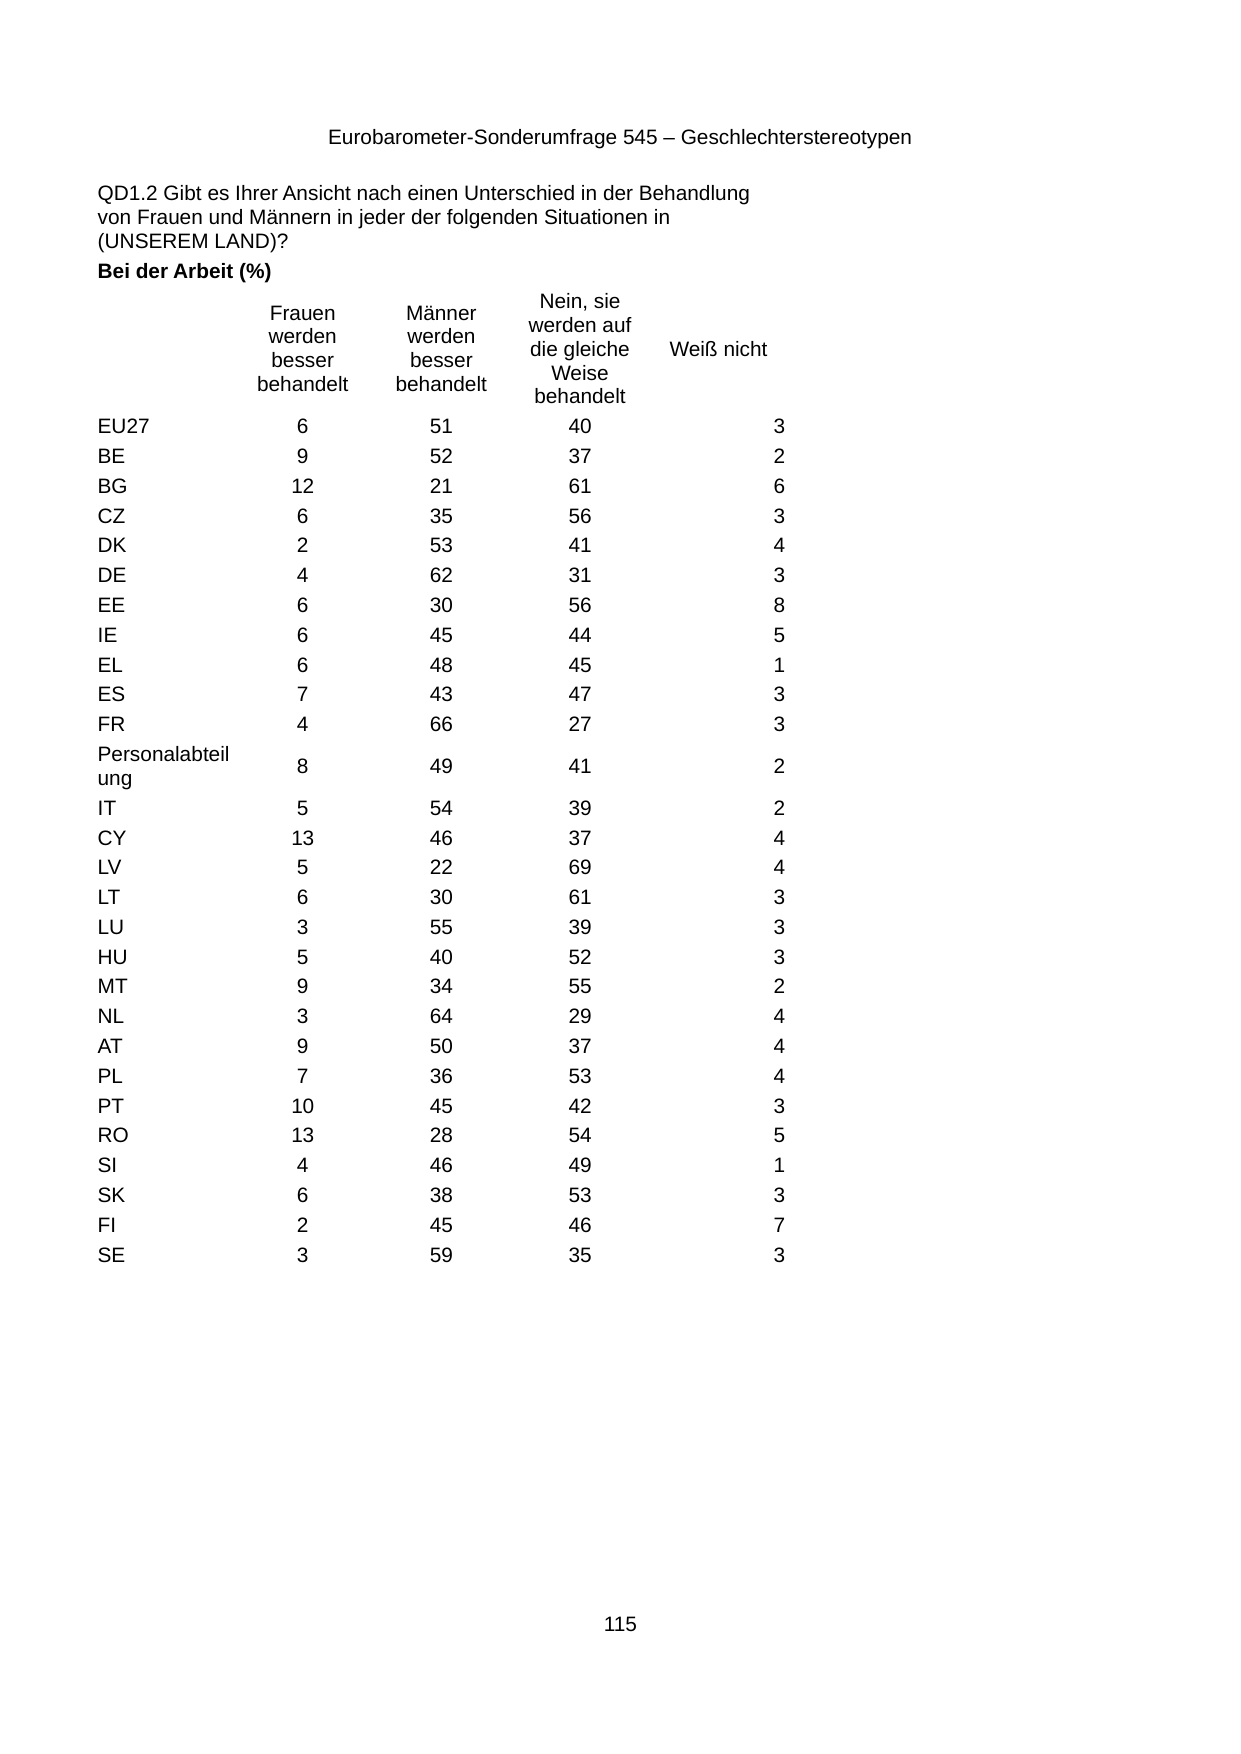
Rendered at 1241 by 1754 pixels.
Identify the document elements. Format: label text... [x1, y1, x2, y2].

table_cell 35 [510, 1240, 649, 1269]
table_cell 6 [233, 1180, 372, 1210]
table_cell 12 [233, 471, 372, 501]
table_header QD1.2 Gibt es Ihrer Ansicht nach einen Unterschied in der Behandlung von Frauen und Männern in jeder der folgenden Situationen in (UNSEREM LAND)? [95, 178, 788, 256]
table_cell 61 [510, 882, 649, 912]
table_cell 53 [510, 1061, 649, 1091]
table_cell 45 [372, 620, 510, 649]
table_cell 3 [649, 679, 788, 709]
table_cell 50 [372, 1031, 510, 1061]
table_cell 4 [649, 530, 788, 560]
table_cell LT [95, 882, 233, 912]
table_cell 2 [233, 1210, 372, 1239]
table_cell 6 [649, 471, 788, 501]
table_cell 44 [510, 620, 649, 649]
table_cell 5 [649, 620, 788, 649]
table_cell 7 [649, 1210, 788, 1239]
table_cell IT [95, 793, 233, 822]
table_cell 29 [510, 1001, 649, 1031]
table_cell 3 [233, 1001, 372, 1031]
table_cell EU27 [95, 411, 233, 441]
table_cell Frauen werden besser behandelt [233, 286, 372, 411]
table_cell 56 [510, 590, 649, 620]
table_cell 55 [510, 971, 649, 1001]
table_cell 46 [372, 1150, 510, 1180]
table_cell 61 [510, 471, 649, 501]
table_cell 6 [233, 620, 372, 649]
table_cell 53 [510, 1180, 649, 1210]
table_cell BG [95, 471, 233, 501]
table_cell ES [95, 679, 233, 709]
table_cell 3 [649, 411, 788, 441]
table_cell 6 [233, 501, 372, 530]
table_cell LV [95, 852, 233, 882]
table_cell 37 [510, 1031, 649, 1061]
table_cell HU [95, 942, 233, 971]
table_cell CZ [95, 501, 233, 530]
table_cell 47 [510, 679, 649, 709]
table_cell 3 [649, 1180, 788, 1210]
table_cell 5 [233, 942, 372, 971]
table_cell 45 [372, 1210, 510, 1239]
table_cell 31 [510, 560, 649, 590]
table_cell 5 [233, 852, 372, 882]
table_cell 43 [372, 679, 510, 709]
table_cell 34 [372, 971, 510, 1001]
table_cell 59 [372, 1240, 510, 1269]
table_cell 6 [233, 650, 372, 679]
table_cell CY [95, 823, 233, 852]
table_cell 52 [510, 942, 649, 971]
table_cell 45 [372, 1091, 510, 1120]
table_cell 49 [372, 739, 510, 793]
table_cell 8 [233, 739, 372, 793]
table_cell 64 [372, 1001, 510, 1031]
table_cell 2 [649, 441, 788, 471]
table_cell 22 [372, 852, 510, 882]
table_cell 46 [372, 823, 510, 852]
table_cell 4 [233, 709, 372, 739]
table_cell 3 [233, 912, 372, 942]
table_cell 49 [510, 1150, 649, 1180]
table_cell 4 [233, 1150, 372, 1180]
table_cell 3 [649, 942, 788, 971]
table_cell 52 [372, 441, 510, 471]
table_cell 4 [649, 1061, 788, 1091]
table_cell 4 [649, 1031, 788, 1061]
table_cell DE [95, 560, 233, 590]
table_cell [95, 286, 233, 411]
table_cell Nein, sie werden auf die gleiche Weise behandelt [510, 286, 649, 411]
table_cell 9 [233, 1031, 372, 1061]
table_cell 5 [233, 793, 372, 822]
table_cell 2 [649, 793, 788, 822]
table_cell 4 [649, 1001, 788, 1031]
table_cell 2 [649, 971, 788, 1001]
table_cell 2 [649, 739, 788, 793]
table_cell 38 [372, 1180, 510, 1210]
table_cell 7 [233, 679, 372, 709]
table_cell Weiß nicht [649, 286, 788, 411]
table_cell Männer werden besser behandelt [372, 286, 510, 411]
table_cell 3 [649, 709, 788, 739]
table_cell 3 [233, 1240, 372, 1269]
table_cell 6 [233, 411, 372, 441]
table_cell 9 [233, 441, 372, 471]
table_cell FI [95, 1210, 233, 1239]
table_cell SI [95, 1150, 233, 1180]
table_cell 5 [649, 1120, 788, 1150]
table_cell 2 [233, 530, 372, 560]
table_cell 66 [372, 709, 510, 739]
table_cell SK [95, 1180, 233, 1210]
table_cell 4 [233, 560, 372, 590]
table_cell 8 [649, 590, 788, 620]
table_cell 46 [510, 1210, 649, 1239]
table_cell 4 [649, 852, 788, 882]
table_cell IE [95, 620, 233, 649]
table_cell 6 [233, 590, 372, 620]
table_cell 3 [649, 912, 788, 942]
table_cell 56 [510, 501, 649, 530]
table_cell PL [95, 1061, 233, 1091]
table_cell 48 [372, 650, 510, 679]
table_cell 3 [649, 1240, 788, 1269]
table_cell 40 [372, 942, 510, 971]
table_cell NL [95, 1001, 233, 1031]
table_cell 51 [372, 411, 510, 441]
table_cell 28 [372, 1120, 510, 1150]
table_cell 13 [233, 823, 372, 852]
table_cell 3 [649, 560, 788, 590]
table_cell 39 [510, 912, 649, 942]
table_cell 54 [510, 1120, 649, 1150]
table_cell 3 [649, 1091, 788, 1120]
table_cell 41 [510, 530, 649, 560]
table_cell Bei der Arbeit (%) [95, 256, 788, 286]
table_cell 39 [510, 793, 649, 822]
table_cell 42 [510, 1091, 649, 1120]
table_cell 40 [510, 411, 649, 441]
table_cell 54 [372, 793, 510, 822]
table_cell 35 [372, 501, 510, 530]
table_cell 45 [510, 650, 649, 679]
table_cell 4 [649, 823, 788, 852]
table_cell 3 [649, 882, 788, 912]
table_cell 21 [372, 471, 510, 501]
table_cell 30 [372, 590, 510, 620]
table_cell 7 [233, 1061, 372, 1091]
table_cell 53 [372, 530, 510, 560]
table_cell 10 [233, 1091, 372, 1120]
table_cell DK [95, 530, 233, 560]
table_cell 37 [510, 823, 649, 852]
table_cell Personalabteilung [95, 739, 233, 793]
table_cell FR [95, 709, 233, 739]
table_cell 55 [372, 912, 510, 942]
table_cell 69 [510, 852, 649, 882]
table_cell 1 [649, 1150, 788, 1180]
table_cell AT [95, 1031, 233, 1061]
table_cell 62 [372, 560, 510, 590]
table_cell BE [95, 441, 233, 471]
table_cell 13 [233, 1120, 372, 1150]
table_cell 9 [233, 971, 372, 1001]
table_cell 6 [233, 882, 372, 912]
table_cell EE [95, 590, 233, 620]
table_cell 37 [510, 441, 649, 471]
table_cell 27 [510, 709, 649, 739]
table_cell 1 [649, 650, 788, 679]
table_cell 30 [372, 882, 510, 912]
table_cell PT [95, 1091, 233, 1120]
table_cell LU [95, 912, 233, 942]
table_cell RO [95, 1120, 233, 1150]
table_cell 3 [649, 501, 788, 530]
table_cell EL [95, 650, 233, 679]
table_cell 41 [510, 739, 649, 793]
table_cell SE [95, 1240, 233, 1269]
table_cell 36 [372, 1061, 510, 1091]
table_cell MT [95, 971, 233, 1001]
